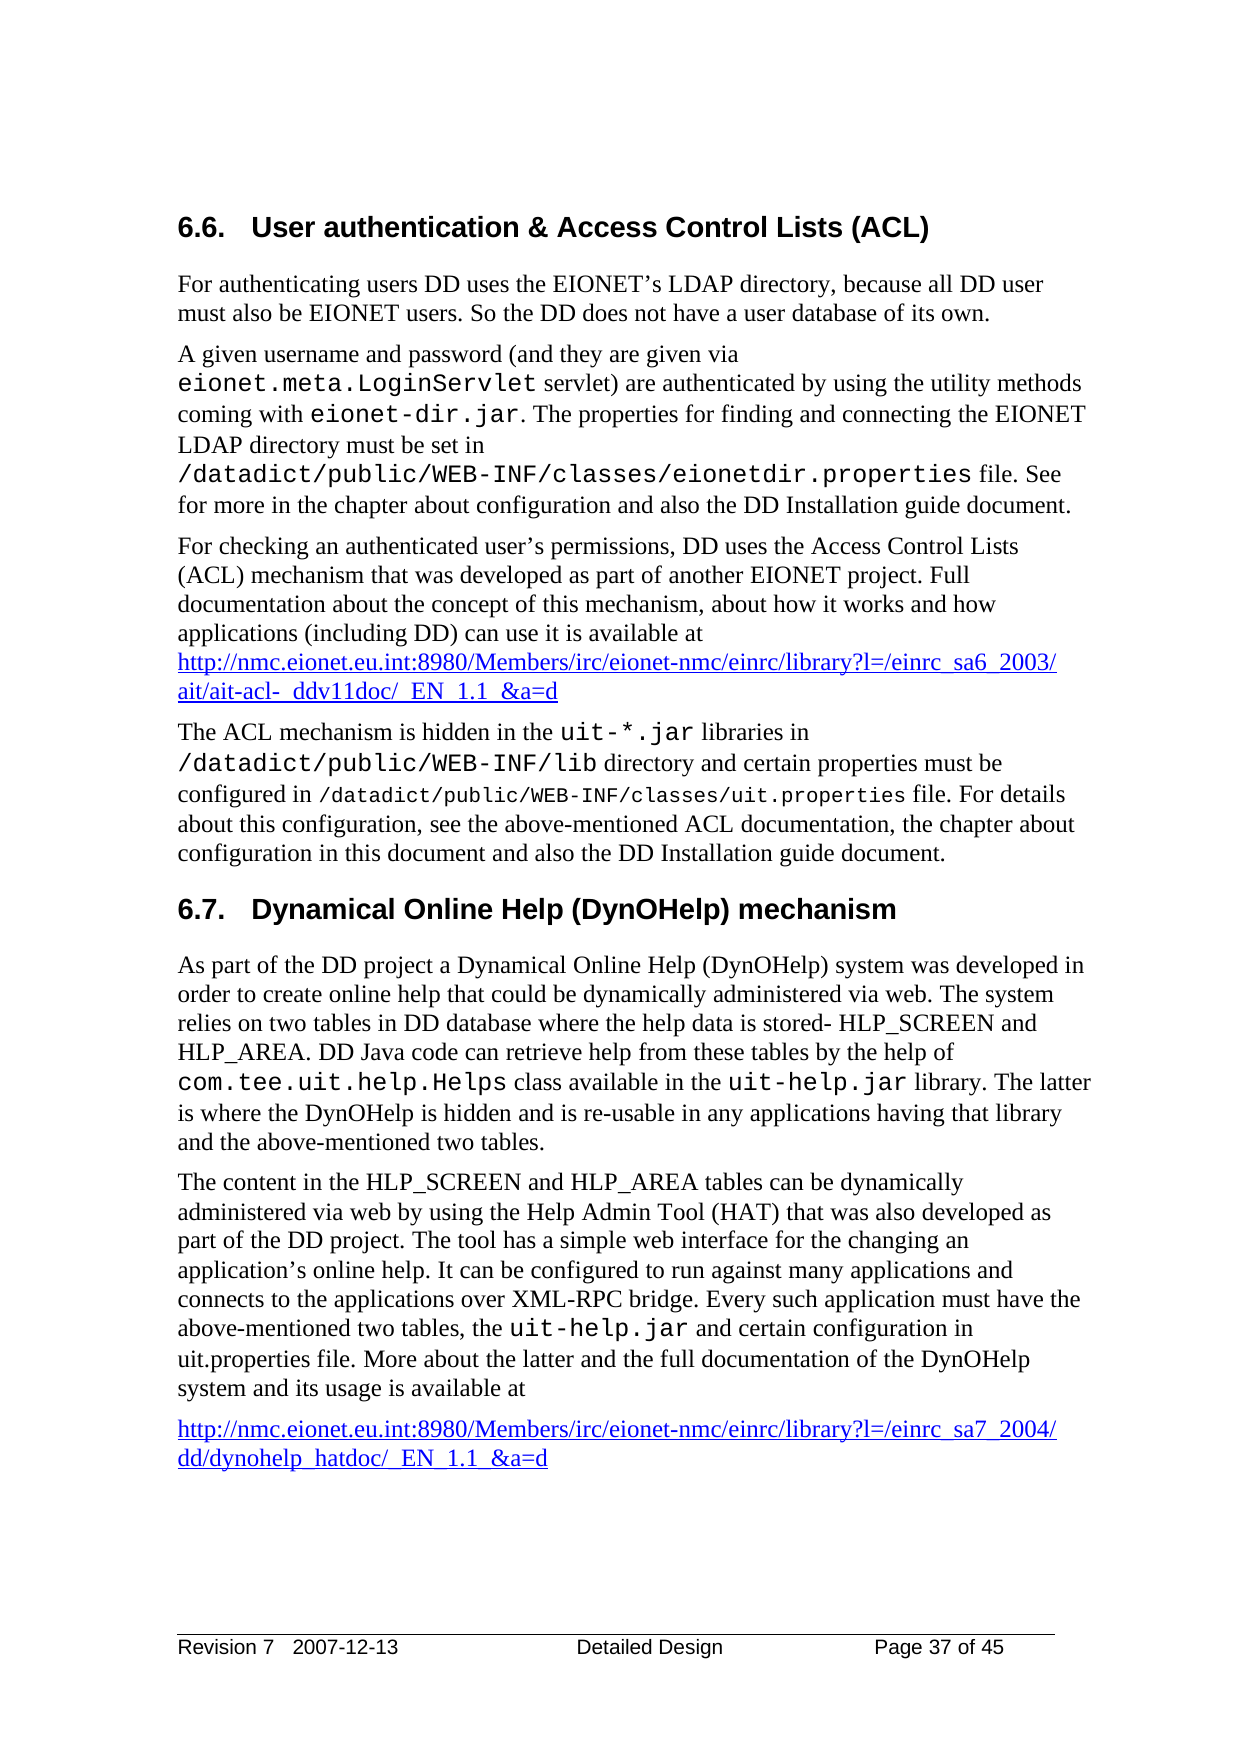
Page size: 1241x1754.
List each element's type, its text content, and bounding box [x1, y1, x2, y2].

text A given username and password (and they are given via eionet.meta.LoginServlet servlet) are authenticated by using the utility methods coming with eionet-dir.jar. The properties for finding and connecting the EIONET LDAP directory must be set in /datadict/public/WEB-INF/classes/eionetdir.properties file. See for more in the chapter about configuration and also the DD Installation guide document. [177, 338, 1092, 519]
text The ACL mechanism is hidden in the uit-*.jar libraries in /datadict/public/WEB-INF/lib directory and certain properties must be configured in /datadict/public/WEB-INF/classes/uit.properties file. For details about this configuration, see the above-mentioned ACL documentation, the chapter about configuration in this document and also the DD Installation guide document. [177, 717, 1092, 867]
subtitle Dynamical Online Help (DynOHelp) mechanism [177, 892, 1092, 925]
text For authenticating users DD uses the EIONET’s LDAP directory, because all DD user must also be EIONET users. So the DD does not have a user database of its own. [177, 269, 1092, 327]
text For checking an authenticated user’s permissions, DD uses the Access Control Lists (ACL) mechanism that was developed as part of another EIONET project. Full documentation about the concept of this mechanism, about how it works and how applications (including DD) can use it is available at http://nmc.eionet.eu.int:8980/Members/irc/eionet-nmc/einrc/library?l=/einrc_sa6_2003/ait/ait-acl-_ddv11doc/_EN_1.1_&a=d [177, 531, 1092, 705]
text The content in the HLP_SCREEN and HLP_AREA tables can be dynamically administered via web by using the Help Admin Tool (HAT) that was also developed as part of the DD project. The tool has a simple web interface for the changing an application’s online help. It can be configured to run against many applications and connects to the applications over XML-RPC bridge. Every such application must have the above-mentioned two tables, the uit-help.jar and certain configuration in uit.properties file. More about the latter and the full documentation of the DynOHelp system and its usage is available at [177, 1167, 1092, 1402]
subtitle User authentication & Access Control Lists (ACL) [177, 210, 1092, 244]
text http://nmc.eionet.eu.int:8980/Members/irc/eionet-nmc/einrc/library?l=/einrc_sa7_2004/dd/dynohelp_hatdoc/_EN_1.1_&a=d [177, 1413, 1092, 1472]
text As part of the DD project a Dynamical Online Help (DynOHelp) system was developed in order to create online help that could be dynamically administered via web. The system relies on two tables in DD database where the help data is stored- HLP_SCREEN and HLP_AREA. DD Java code can retrieve help from these tables by the help of com.tee.uit.help.Helps class available in the uit-help.jar library. The latter is where the DynOHelp is hidden and is re-usable in any applications having that library and the above-mentioned two tables. [177, 950, 1092, 1156]
